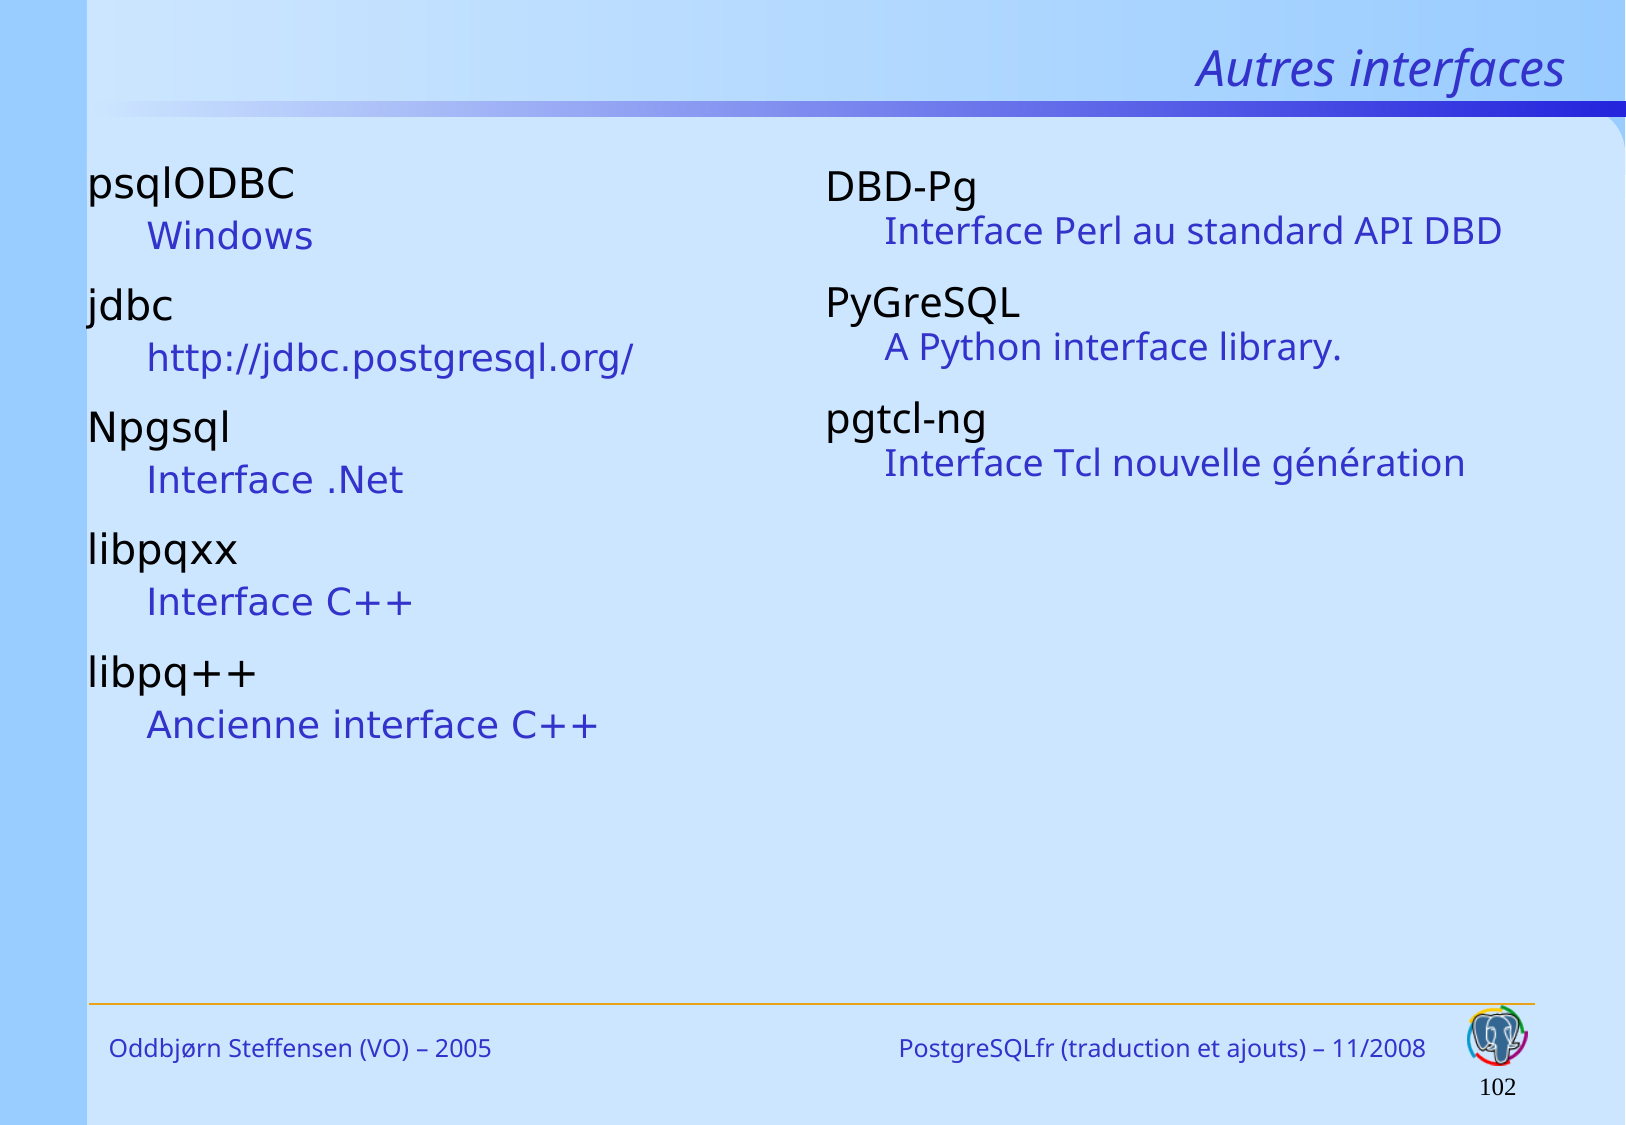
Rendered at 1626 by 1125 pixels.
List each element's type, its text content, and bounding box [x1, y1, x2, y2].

list psqlODBC Windows jdbc http://jdbc.postgresql.org/ Npgsql Interface .Net libpqxx Interface C++ libpq++ Ancienne interface C++ [86, 159, 813, 965]
title Autres interfaces [172, 0, 1567, 134]
text_box DBD-Pg Interface Perl au standard API DBD PyGreSQL A Python interface library. pgtcl-ng Interface Tcl nouvelle génération [825, 159, 1602, 965]
picture [1467, 1005, 1528, 1066]
